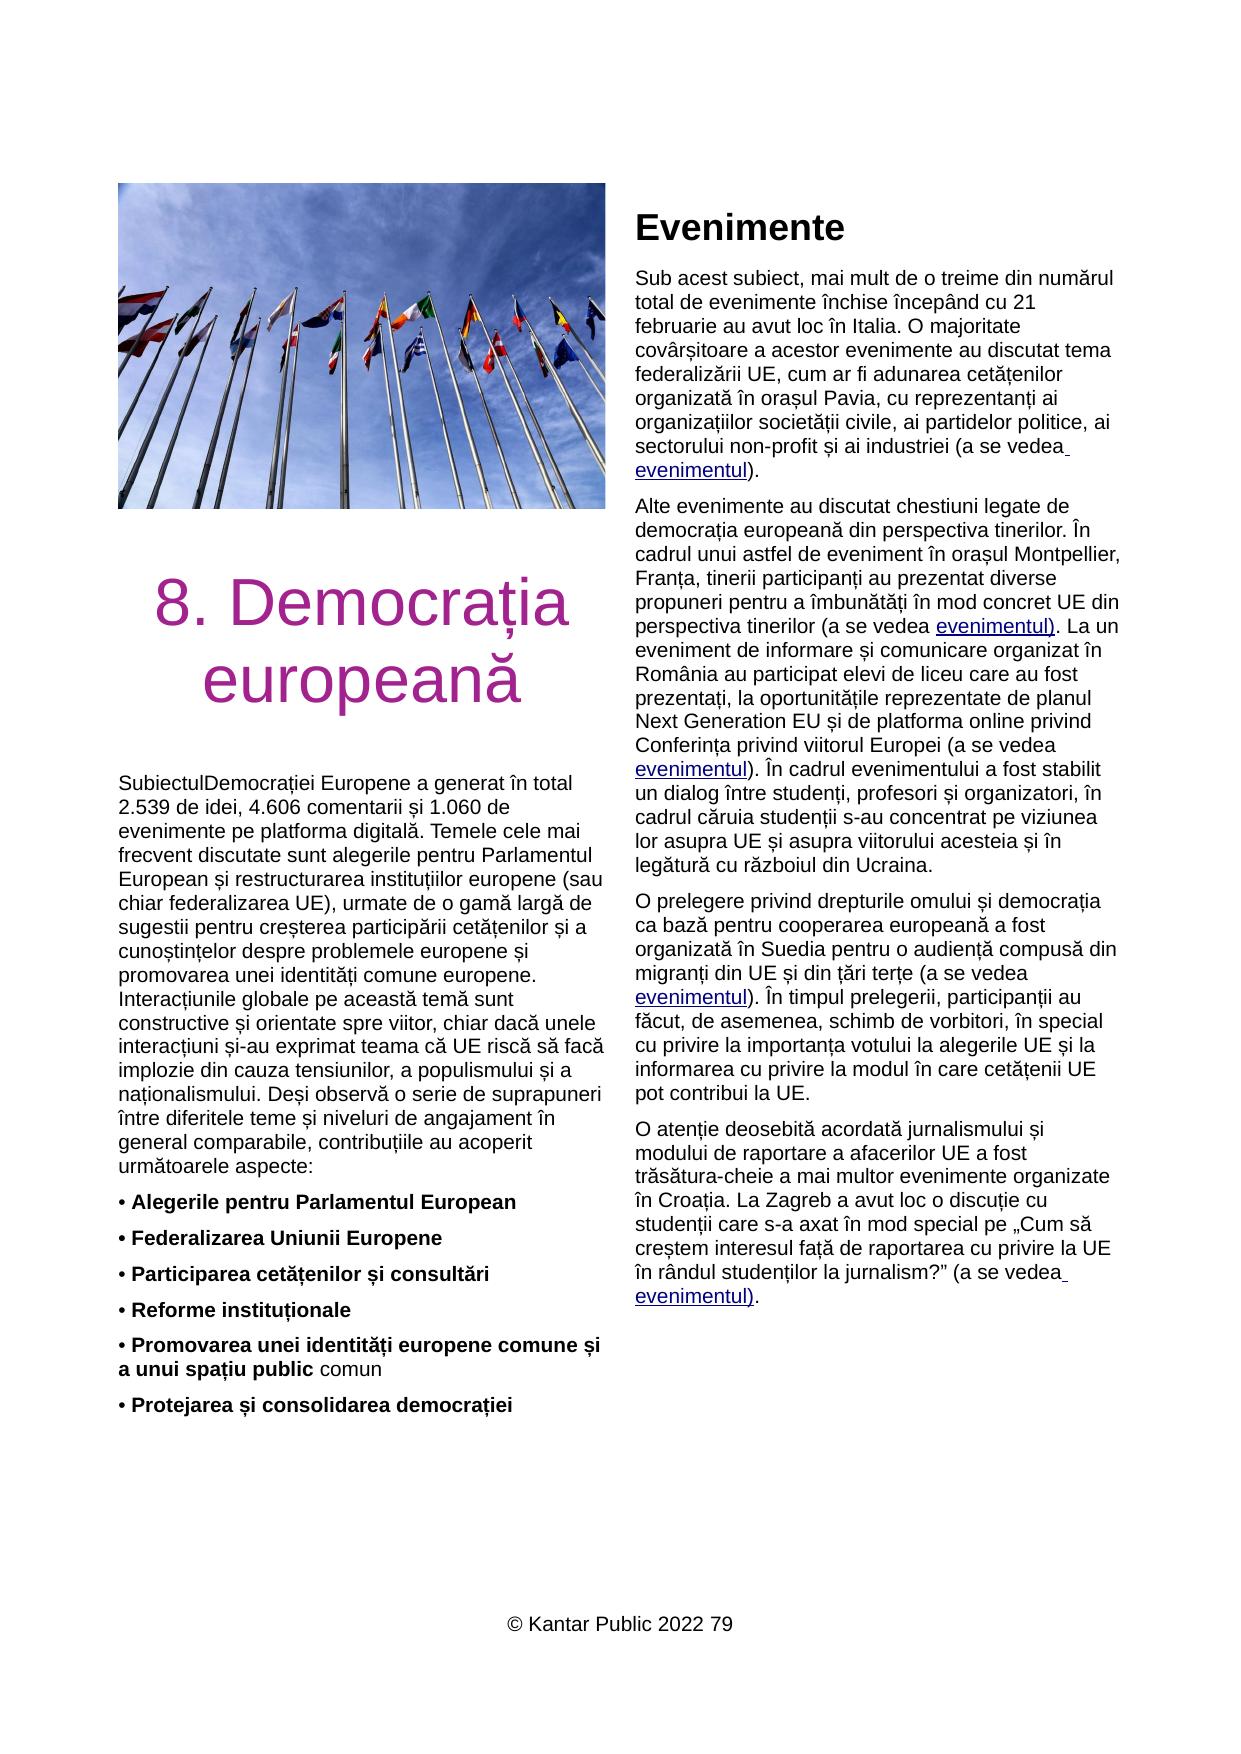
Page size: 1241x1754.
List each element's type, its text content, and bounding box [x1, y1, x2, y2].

picture [118, 183, 606, 509]
text SubiectulDemocrației Europene a generat în total 2.539 de idei, 4.606 comentarii și 1.060 de evenimente pe platforma digitală. Temele cele mai frecvent discutate sunt alegerile pentru Parlamentul European și restructurarea instituțiilor europene (sau chiar federalizarea UE), urmate de o gamă largă de sugestii pentru creșterea participării cetățenilor și a cunoștințelor despre problemele europene și promovarea unei identități comune europene. Interacțiunile globale pe această temă sunt constructive și orientate spre viitor, chiar dacă unele interacțiuni și-au exprimat teama că UE riscă să facă implozie din cauza tensiunilor, a populismului și a naționalismului. Deși observă o serie de suprapuneri între diferitele teme și niveluri de angajament în general comparabile, contribuțiile au acoperit următoarele aspecte: [118, 771, 605, 1178]
text • Promovarea unei identități europene comune și a unui spațiu public comun [118, 1333, 605, 1381]
text • Protejarea și consolidarea democrației [118, 1393, 605, 1417]
text O prelegere privind drepturile omului și democrația ca bază pentru cooperarea europeană a fost organizată în Suedia pentru o audiență compusă din migranți din UE și din țări terțe (a se vedea evenimentul). În timpul prelegerii, participanții au făcut, de asemenea, schimb de vorbitori, în special cu privire la importanța votului la alegerile UE și la informarea cu privire la modul în care cetățenii UE pot contribui la UE. [635, 889, 1122, 1104]
subtitle 8. Democrația europeană [118, 563, 605, 717]
text O atenție deosebită acordată jurnalismului și modului de raportare a afacerilor UE a fost trăsătura-cheie a mai multor evenimente organizate în Croația. La Zagreb a avut loc o discuție cu studenții care s-a axat în mod special pe „Cum să creștem interesul față de raportarea cu privire la UE în rândul studenților la jurnalism?” (a se vedea evenimentul). [635, 1116, 1122, 1308]
text • Alegerile pentru Parlamentul European [118, 1190, 605, 1214]
text • Reforme instituționale [118, 1297, 605, 1321]
text Alte evenimente au discutat chestiuni legate de democrația europeană din perspectiva tinerilor. În cadrul unui astfel de eveniment în orașul Montpellier, Franța, tinerii participanți au prezentat diverse propuneri pentru a îmbunătăți în mod concret UE din perspectiva tinerilor (a se vedea evenimentul). La un eveniment de informare și comunicare organizat în România au participat elevi de liceu care au fost prezentați, la oportunitățile reprezentate de planul Next Generation EU și de platforma online privind Conferința privind viitorul Europei (a se vedea evenimentul). În cadrul evenimentului a fost stabilit un dialog între studenți, profesori și organizatori, în cadrul căruia studenții s-au concentrat pe viziunea lor asupra UE și asupra viitorului acesteia și în legătură cu războiul din Ucraina. [635, 494, 1122, 877]
text • Participarea cetățenilor și consultări [118, 1262, 605, 1286]
subtitle Evenimente [635, 205, 1122, 248]
text • Federalizarea Uniunii Europene [118, 1226, 605, 1250]
text Sub acest subiect, mai mult de o treime din numărul total de evenimente închise începând cu 21 februarie au avut loc în Italia. O majoritate covârșitoare a acestor evenimente au discutat tema federalizării UE, cum ar fi adunarea cetățenilor organizată în orașul Pavia, cu reprezentanți ai organizațiilor societății civile, ai partidelor politice, ai sectorului non-profit și ai industriei (a se vedea evenimentul). [635, 266, 1122, 482]
